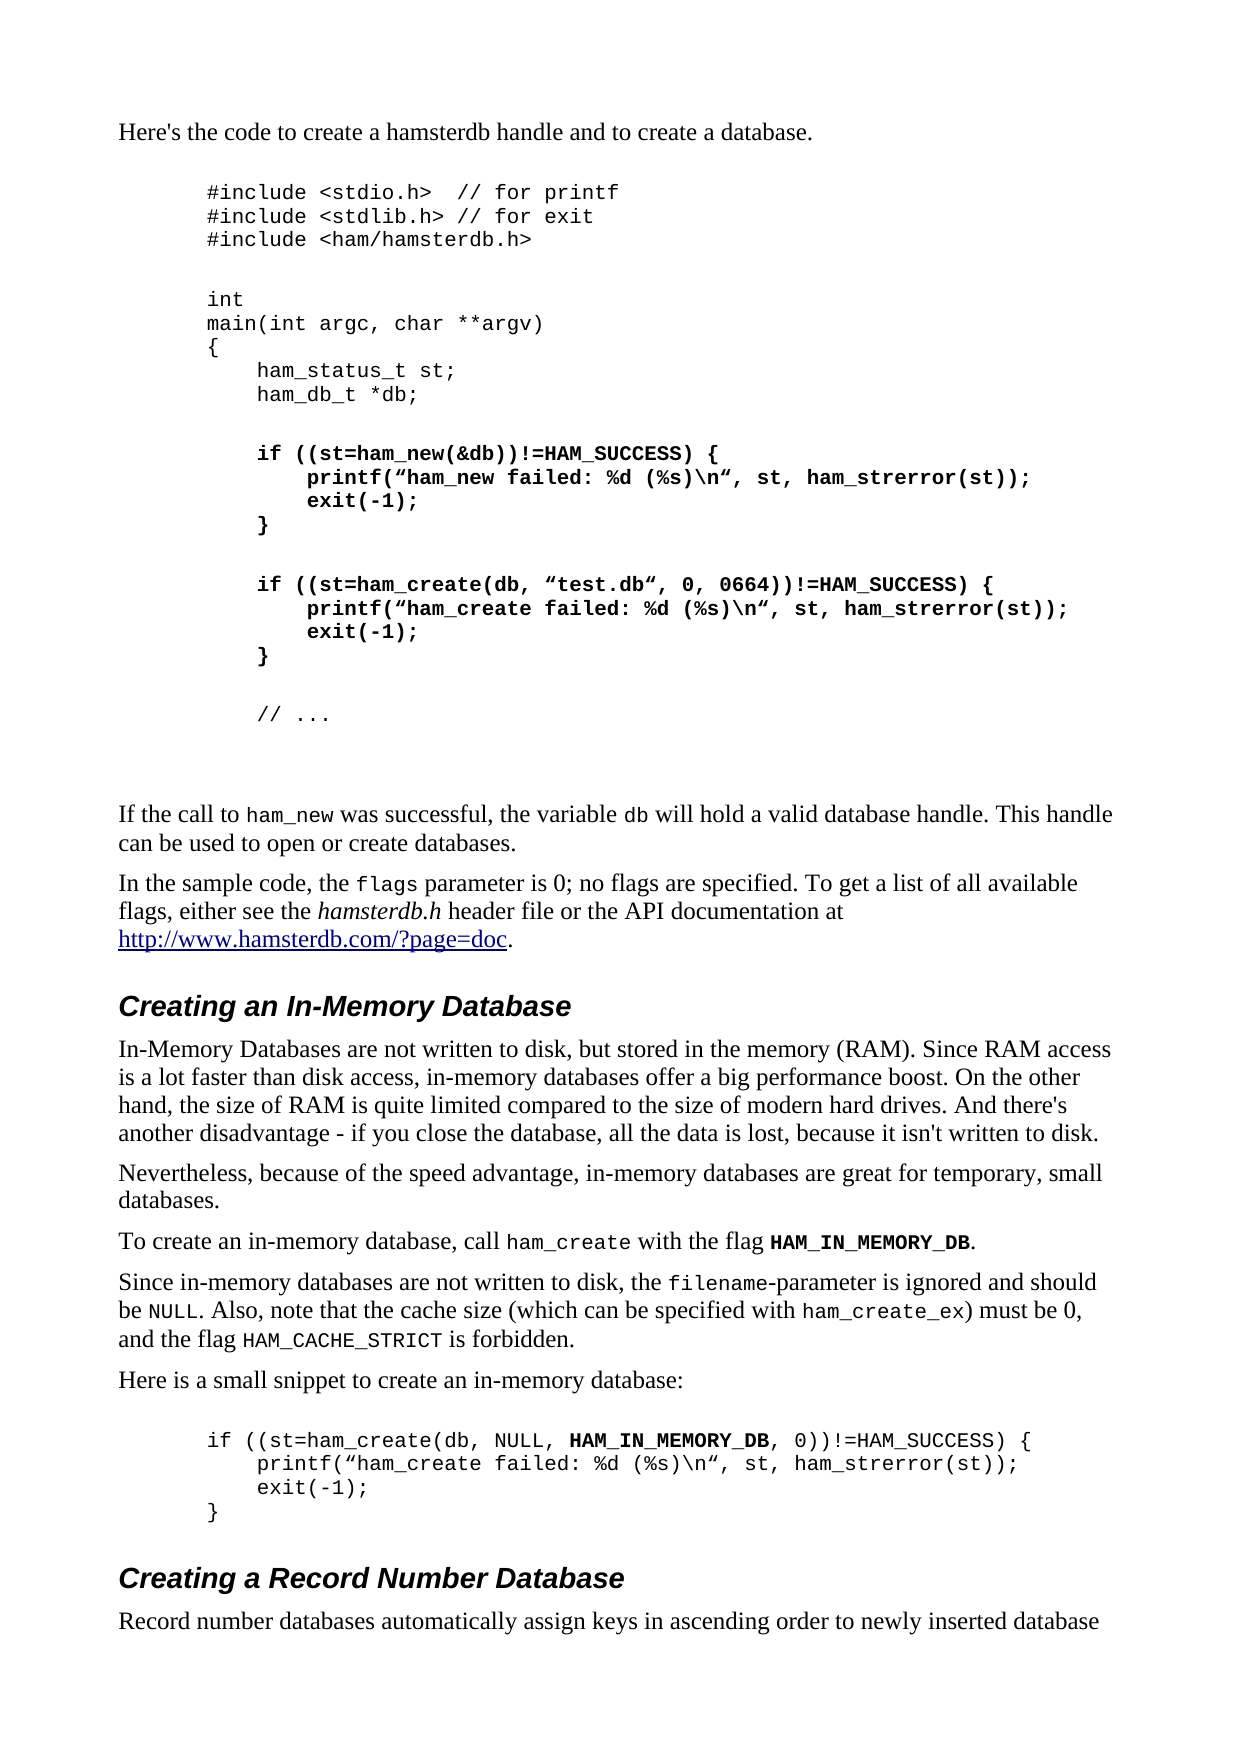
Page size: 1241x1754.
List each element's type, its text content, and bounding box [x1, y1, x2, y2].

text Here's the code to create a hamsterdb handle and to create a database. [118, 118, 1122, 146]
text Record number databases automatically assign keys in ascending order to newly inserted database [118, 1607, 1122, 1634]
subtitle Creating an In-Memory Database [118, 990, 1122, 1023]
text Nevertheless, because of the speed advantage, in-memory databases are great for temporary, small databases. [118, 1159, 1122, 1214]
text if ((st=ham_new(&db))!=HAM_SUCCESS) { printf(“ham_new failed: %d (%s)\n“, st, ham_strerror(st)); exit(-1); } [207, 443, 1122, 538]
subtitle Creating a Record Number Database [118, 1562, 1122, 1594]
text if ((st=ham_create(db, NULL, HAM_IN_MEMORY_DB, 0))!=HAM_SUCCESS) { printf(“ham_create failed: %d (%s)\n“, st, ham_strerror(st)); exit(-1); } [207, 1430, 1122, 1524]
text int main(int argc, char **argv) { ham_status_t st; ham_db_t *db; [207, 289, 1122, 407]
text // ... [207, 704, 1122, 728]
text In the sample code, the flags parameter is 0; no flags are specified. To get a list of all available flags, either see the hamsterdb.h header file or the API documentation at http://www.hamsterdb.com/?page=doc. [118, 869, 1122, 953]
text To create an in-memory database, call ham_create with the flag HAM_IN_MEMORY_DB. [118, 1227, 1122, 1255]
text #include <stdio.h> // for printf #include <stdlib.h> // for exit #include <ham/hamsterdb.h> [207, 182, 1122, 253]
text Here is a small snippet to create an in-memory database: [118, 1366, 1122, 1394]
text if ((st=ham_create(db, “test.db“, 0, 0664))!=HAM_SUCCESS) { printf(“ham_create failed: %d (%s)\n“, st, ham_strerror(st)); exit(-1); } [207, 574, 1122, 668]
text Since in-memory databases are not written to disk, the filename-parameter is ignored and should be NULL. Also, note that the cache size (which can be specified with ham_create_ex) must be 0, and the flag HAM_CACHE_STRICT is forbidden. [118, 1268, 1122, 1353]
text In-Memory Databases are not written to disk, but stored in the memory (RAM). Since RAM access is a lot faster than disk access, in-memory databases offer a big performance boost. On the other hand, the size of RAM is quite limited compared to the size of modern hard drives. And there's another disadvantage - if you close the database, all the data is lost, because it isn't written to disk. [118, 1036, 1122, 1146]
text If the call to ham_new was successful, the variable db will hold a valid database handle. This handle can be used to open or create databases. [118, 800, 1122, 856]
